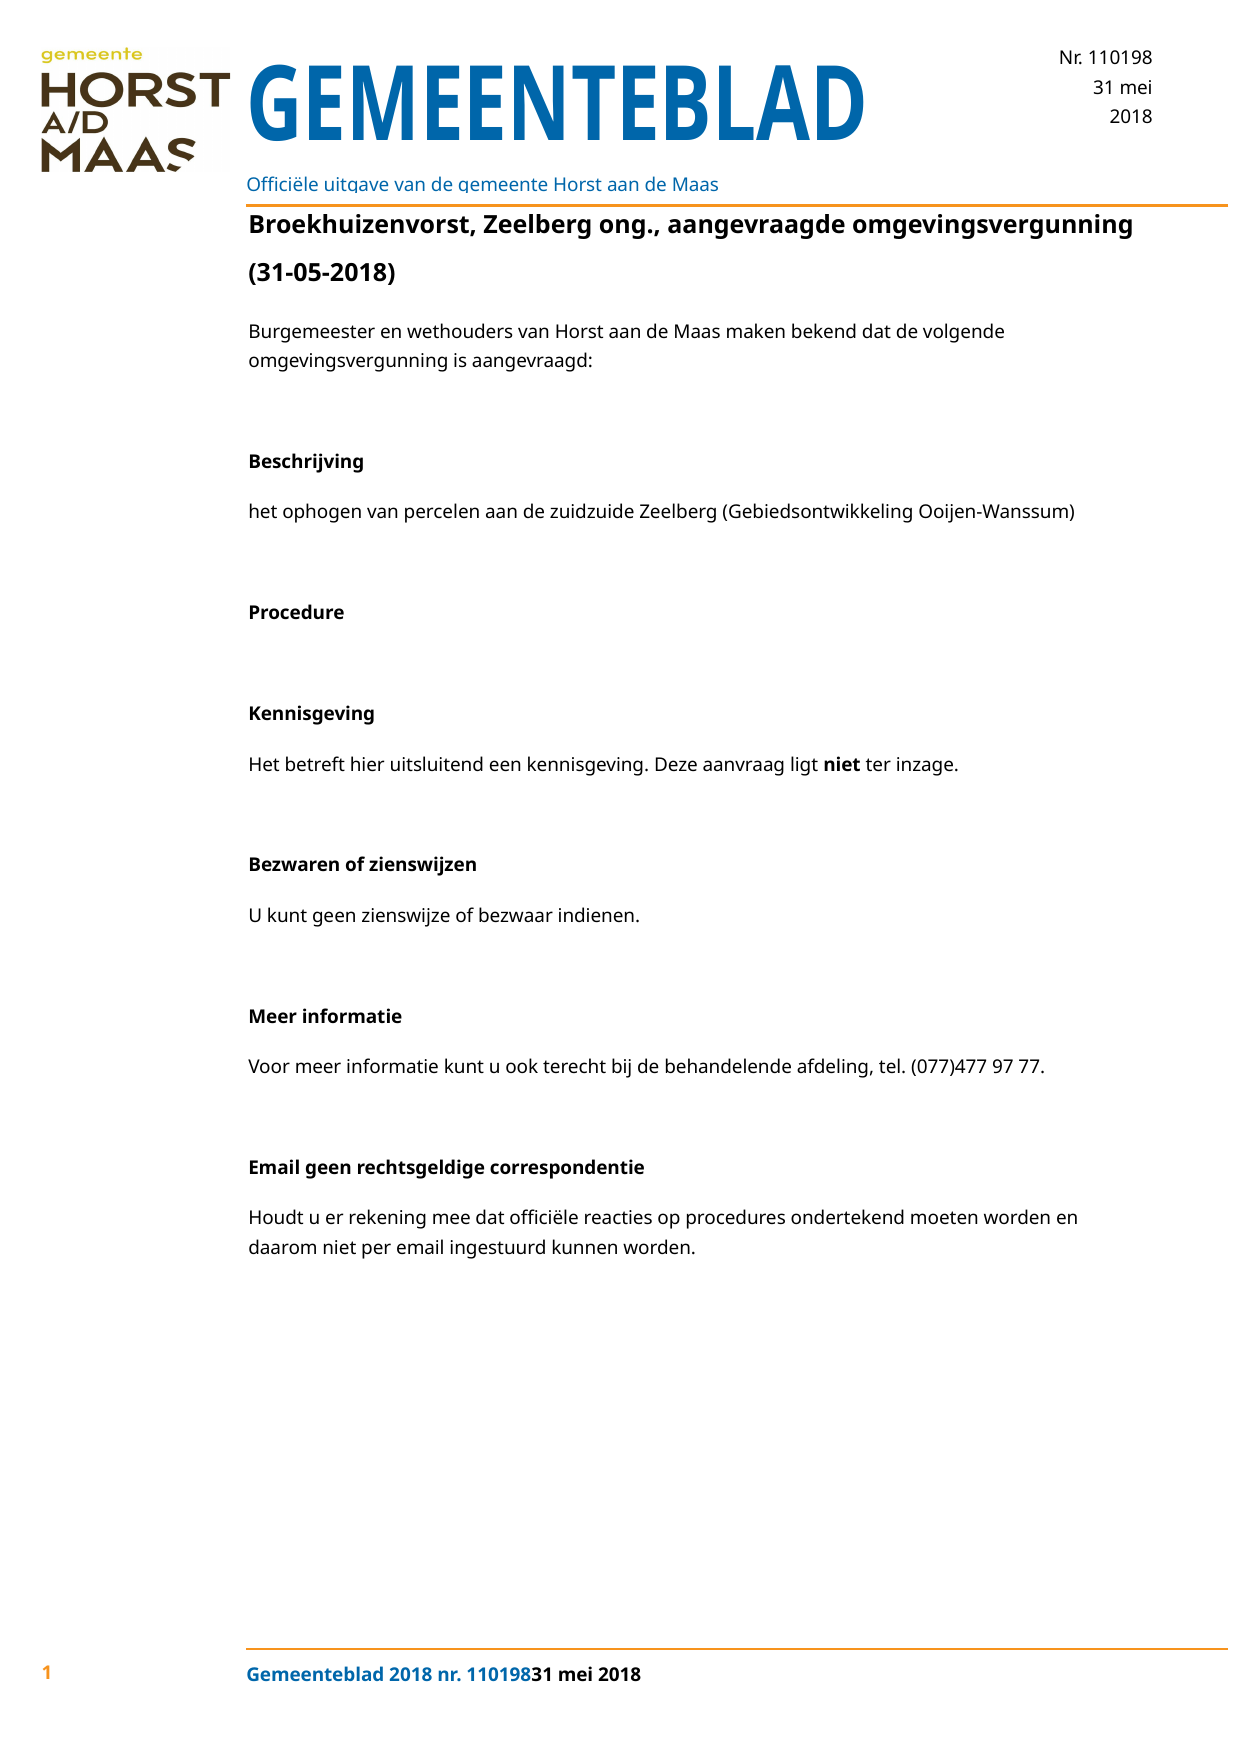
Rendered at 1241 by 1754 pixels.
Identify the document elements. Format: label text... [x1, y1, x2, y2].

text Het betreft hier uitsluitend een kennisgeving. Deze aanvraag ligt niet ter inzage. [248, 751, 1152, 777]
text Burgemeester en wethouders van Horst aan de Maas maken bekend dat de volgende omgevingsvergunning is aangevraagd: [248, 318, 1152, 373]
picture [41, 47, 231, 172]
text Procedure [248, 599, 1152, 625]
text Beschrijving [248, 448, 1152, 474]
text Houdt u er rekening mee dat officiële reacties op procedures ondertekend moeten worden en daarom niet per email ingestuurd kunnen worden. [248, 1204, 1152, 1260]
text Broekhuizenvorst, Zeelberg ong., aangevraagde omgevingsvergunning (31-05-2018) [248, 207, 1152, 288]
text Kennisgeving [248, 700, 1152, 726]
text U kunt geen zienswijze of bezwaar indienen. [248, 902, 1152, 928]
text Email geen rechtsgeldige correspondentie [248, 1154, 1152, 1180]
text Meer informatie [248, 1003, 1152, 1029]
text Voor meer informatie kunt u ook terecht bij de behandelende afdeling, tel. (077)477 97 77. [248, 1053, 1152, 1079]
text het ophogen van percelen aan de zuidzuide Zeelberg (Gebiedsontwikkeling Ooijen-Wanssum) [248, 499, 1152, 524]
text Bezwaren of zienswijzen [248, 852, 1152, 877]
